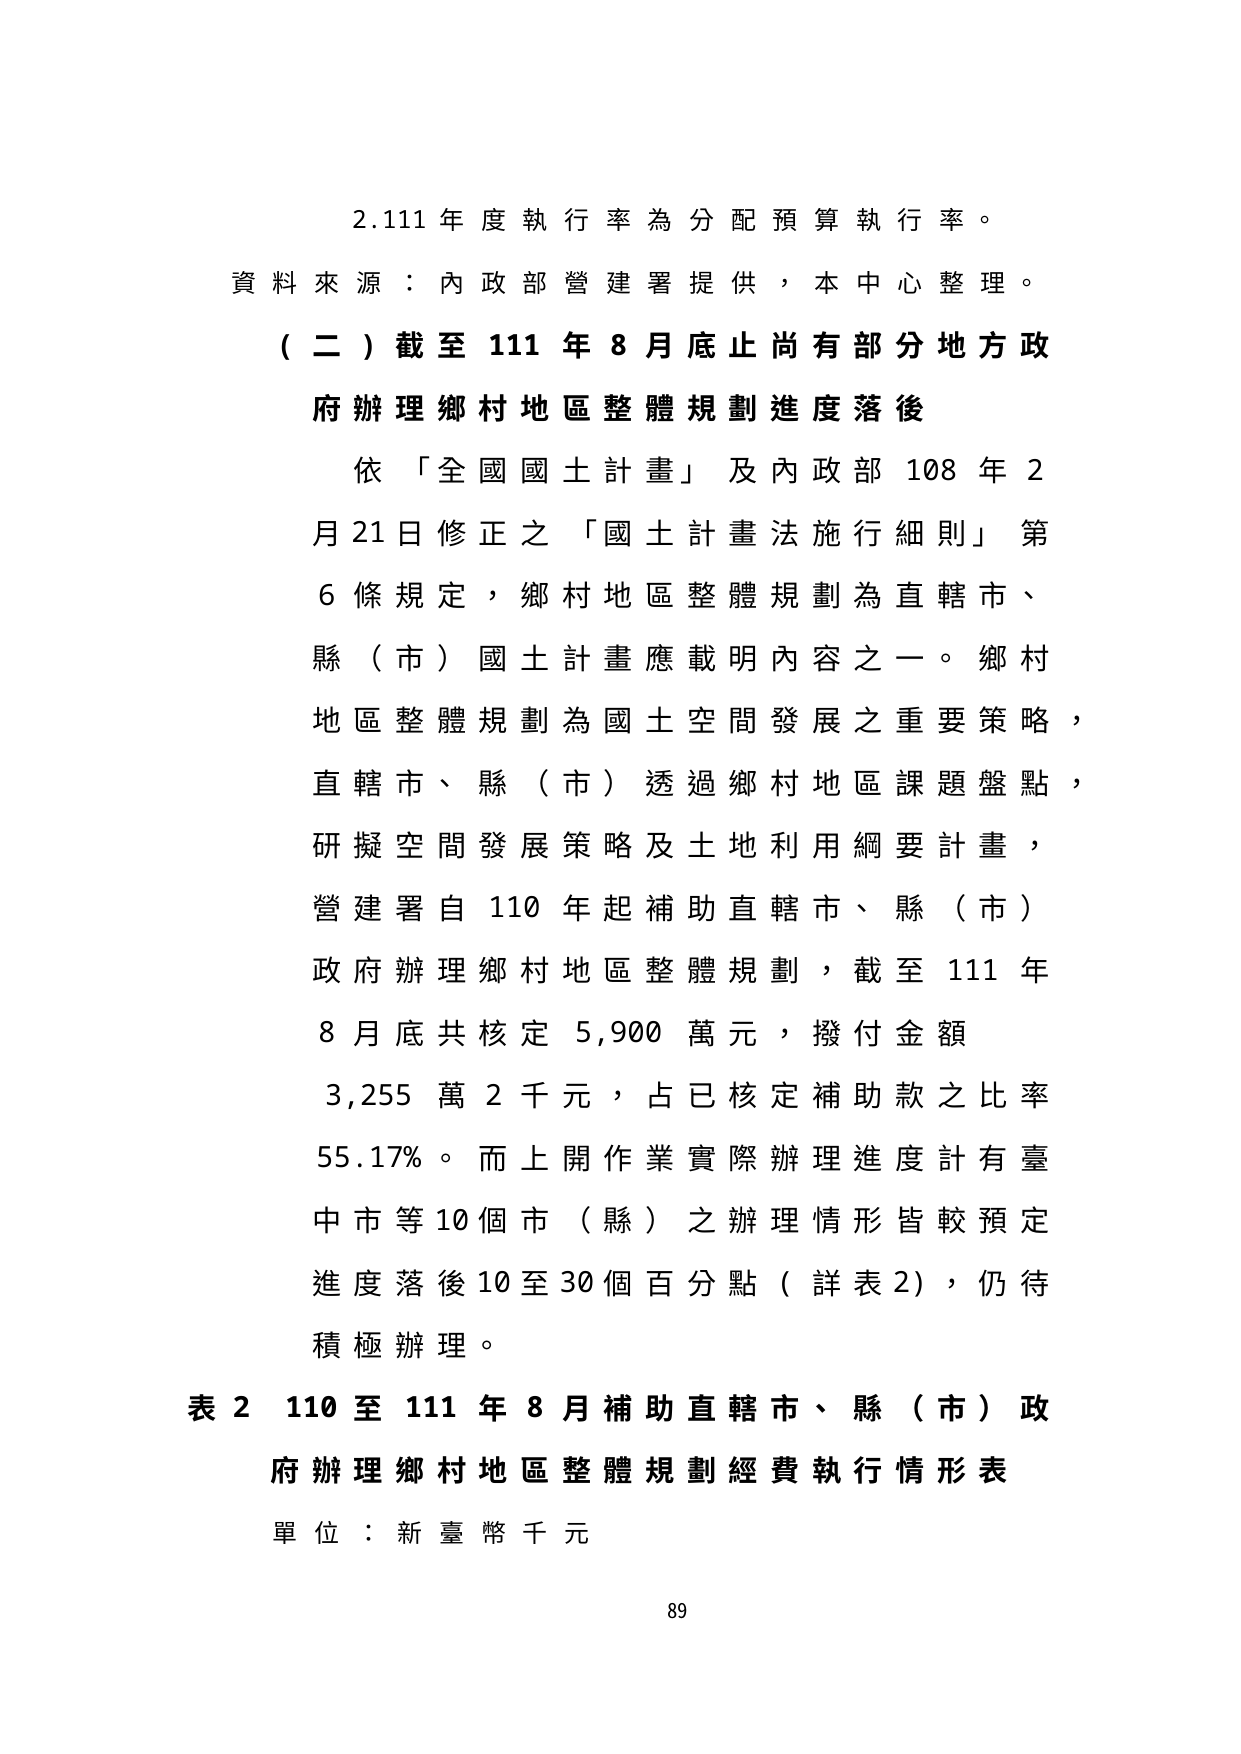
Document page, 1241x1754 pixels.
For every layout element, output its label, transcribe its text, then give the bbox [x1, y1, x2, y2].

text 資料來源：內政部營建署提供，本中心整理。 [214, 240, 1026, 302]
text 表2 110至111年8月補助直轄市、縣（市）政府辦理鄉村地區整體規劃經費執行情形表 單位：新臺幣千元 [177, 1365, 1060, 1552]
text (二)截至111年8月底止尚有部分地方政府辦理鄉村地區整體規劃進度落後 [240, 302, 1056, 427]
text 依「全國國土計畫」及內政部108年2月21日修正之「國土計畫法施行細則」第6條規定，鄉村地區整體規劃為直轄市、縣（市）國土計畫應載明內容之一。鄉村地區整體規劃為國土空間發展之重要策略，直轄市、縣（市）透過鄉村地區課題盤點，研擬空間發展策略及土地利用綱要計畫，營建署自110年起補助直轄市、縣（市）政府辦理鄉村地區整體規劃，截至111年8月底共核定5,900萬元，撥付金額3,255萬2千元，占已核定補助款之比率55.17%。而上開作業實際辦理進度計有臺中市等10個市（縣）之辦理情形皆較預定進度落後10至30個百分點(詳表2)，仍待積極辦理。 [269, 427, 1056, 1365]
text 2.111年度執行率為分配預算執行率。 [338, 177, 1056, 240]
